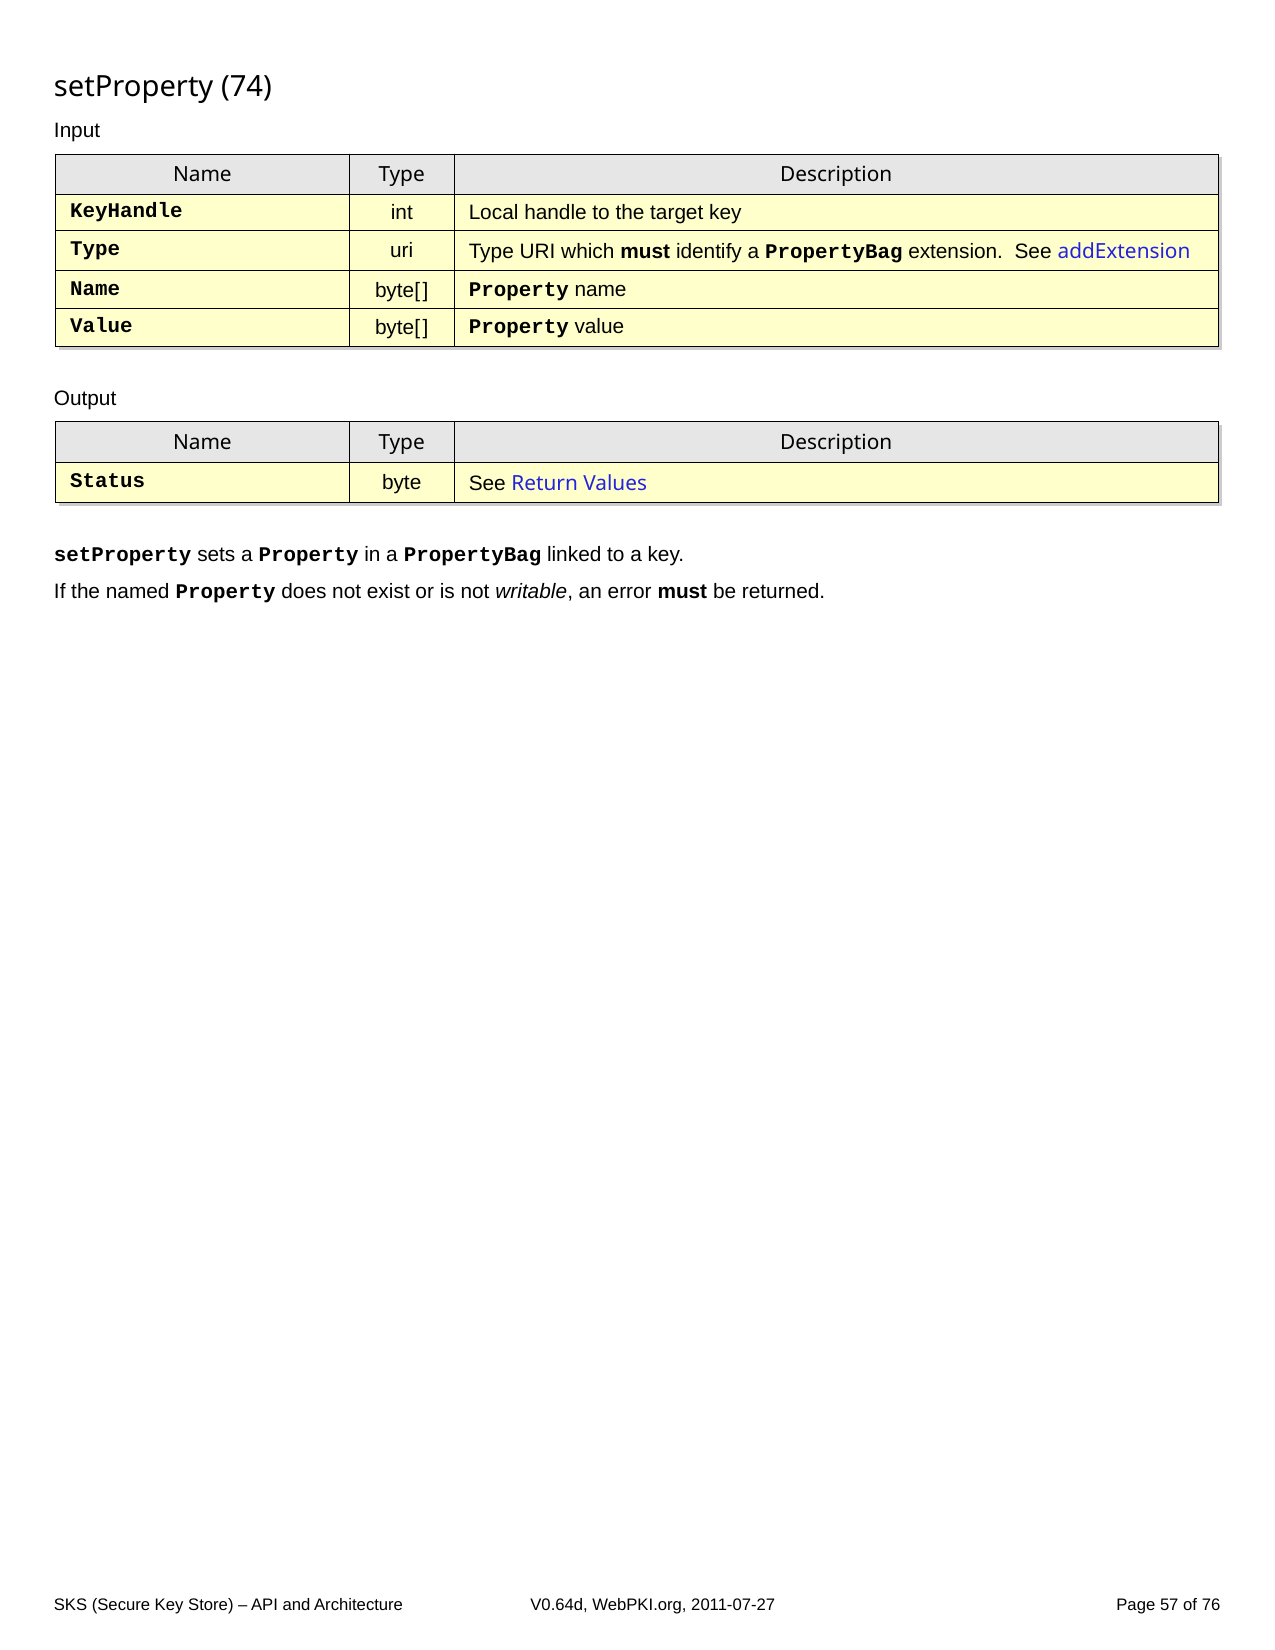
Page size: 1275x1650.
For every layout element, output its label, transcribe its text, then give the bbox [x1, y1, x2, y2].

table_cell byte [350, 463, 454, 502]
table_cell byte⁮[ ] [350, 309, 454, 346]
table_cell Type [56, 231, 349, 270]
text Input [54, 118, 1221, 142]
table_cell Property value [455, 309, 1218, 346]
text Output [54, 385, 1221, 409]
table_cell uri [350, 231, 454, 270]
table_header Description [455, 422, 1218, 462]
text If the named Property does not exist or is not writable, an error must be returned. [54, 579, 1221, 605]
table_header Name [56, 155, 349, 194]
table_cell Status [56, 463, 349, 502]
table_cell See Return Values [455, 463, 1218, 502]
table_cell Property name [455, 271, 1218, 308]
table_cell byte⁮[ ] [350, 271, 454, 308]
table_header Name [56, 422, 349, 462]
table_cell Type URI which must identify a PropertyBag extension. See addExtension [455, 231, 1218, 270]
table_cell Local handle to the target key [455, 195, 1218, 230]
subtitle setProperty (74) [54, 66, 1221, 105]
table_header Type [350, 155, 454, 194]
table_header Type [350, 422, 454, 462]
table_cell Name [56, 271, 349, 308]
table_cell int [350, 195, 454, 230]
text setProperty sets a Property in a PropertyBag linked to a key. [54, 541, 1221, 567]
table_header Description [455, 155, 1218, 194]
table_cell Value [56, 309, 349, 346]
table_cell KeyHandle [56, 195, 349, 230]
